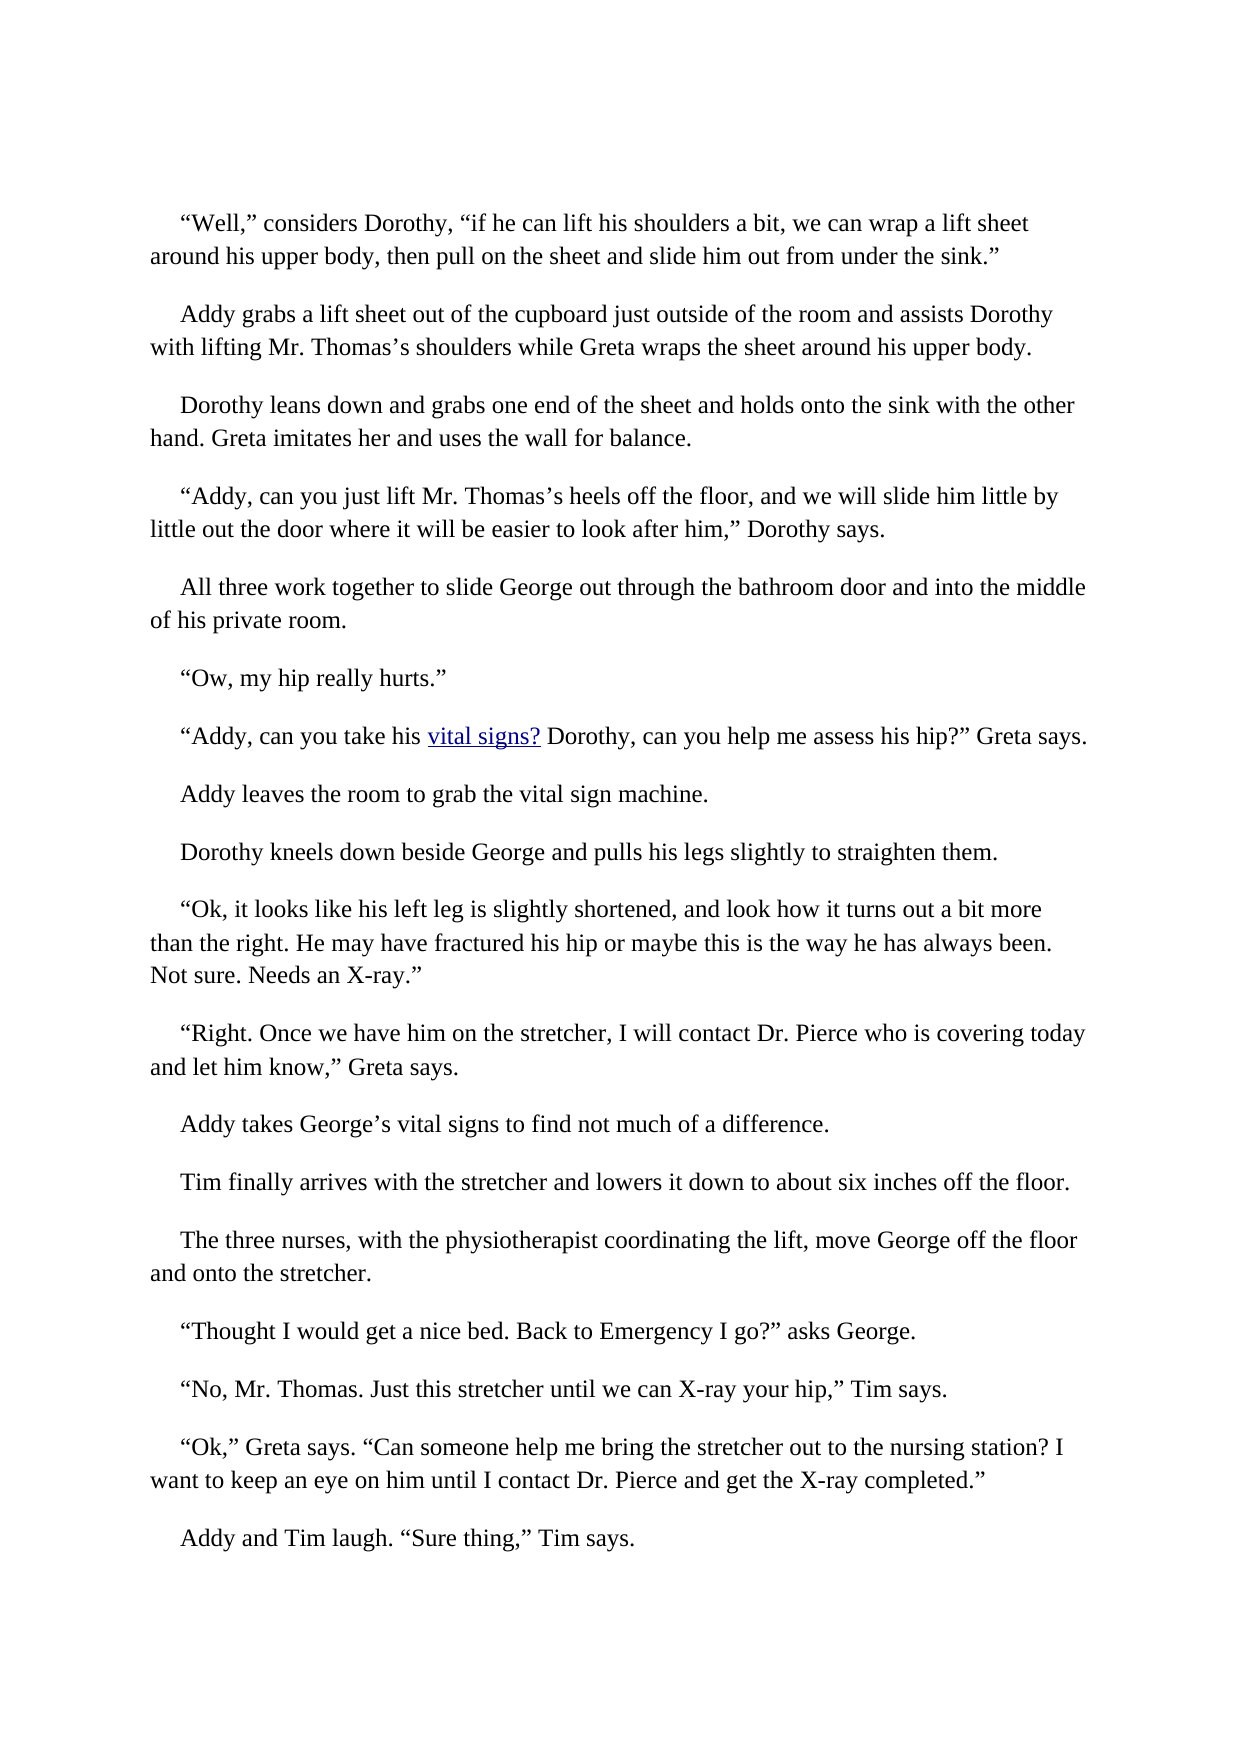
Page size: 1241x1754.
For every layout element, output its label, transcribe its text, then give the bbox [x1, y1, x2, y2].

text Addy leaves the room to grab the vital sign machine. [150, 779, 1090, 807]
text Addy and Tim laugh. “Sure thing,” Tim says. [150, 1523, 1090, 1552]
text All three work together to slide George out through the bathroom door and into the middle of his private room. [150, 572, 1090, 634]
text “Addy, can you take his vital signs? Dorothy, can you help me assess his hip?” Greta says. [150, 721, 1090, 749]
text “Well,” considers Dorothy, “if he can lift his shoulders a bit, we can wrap a lift sheet around his upper body, then pull on the sheet and slide him out from under the sink.” [150, 208, 1090, 270]
text Addy takes George’s vital signs to find not much of a difference. [150, 1109, 1090, 1138]
text “Addy, can you just lift Mr. Thomas’s heels off the floor, and we will slide him little by little out the door where it will be easier to look after him,” Dorothy says. [150, 481, 1090, 543]
text Addy grabs a lift sheet out of the cupboard just outside of the room and assists Dorothy with lifting Mr. Thomas’s shoulders while Greta wraps the sheet around his upper body. [150, 299, 1090, 361]
text Dorothy kneels down beside George and pulls his legs slightly to straighten them. [150, 837, 1090, 865]
text “Ow, my hip really hurts.” [150, 663, 1090, 692]
text “Right. Once we have him on the stretcher, I will contact Dr. Pierce who is covering today and let him know,” Greta says. [150, 1018, 1090, 1080]
text Dorothy leans down and grabs one end of the sheet and holds onto the sink with the other hand. Greta imitates her and uses the wall for balance. [150, 390, 1090, 452]
text “Ok,” Greta says. “Can someone help me bring the stretcher out to the nursing station? I want to keep an eye on him until I contact Dr. Pierce and get the X-ray completed.” [150, 1432, 1090, 1494]
text “No, Mr. Thomas. Just this stretcher until we can X-ray your hip,” Tim says. [150, 1374, 1090, 1403]
text “Ok, it looks like his left leg is slightly shortened, and look how it turns out a bit more than the right. He may have fractured his hip or maybe this is the way he has always been. Not sure. Needs an X-ray.” [150, 894, 1090, 989]
text The three nurses, with the physiotherapist coordinating the lift, move George off the floor and onto the stretcher. [150, 1225, 1090, 1287]
text “Thought I would get a nice bed. Back to Emergency I go?” asks George. [150, 1316, 1090, 1345]
text Tim finally arrives with the stretcher and lowers it down to about six inches off the floor. [150, 1167, 1090, 1196]
